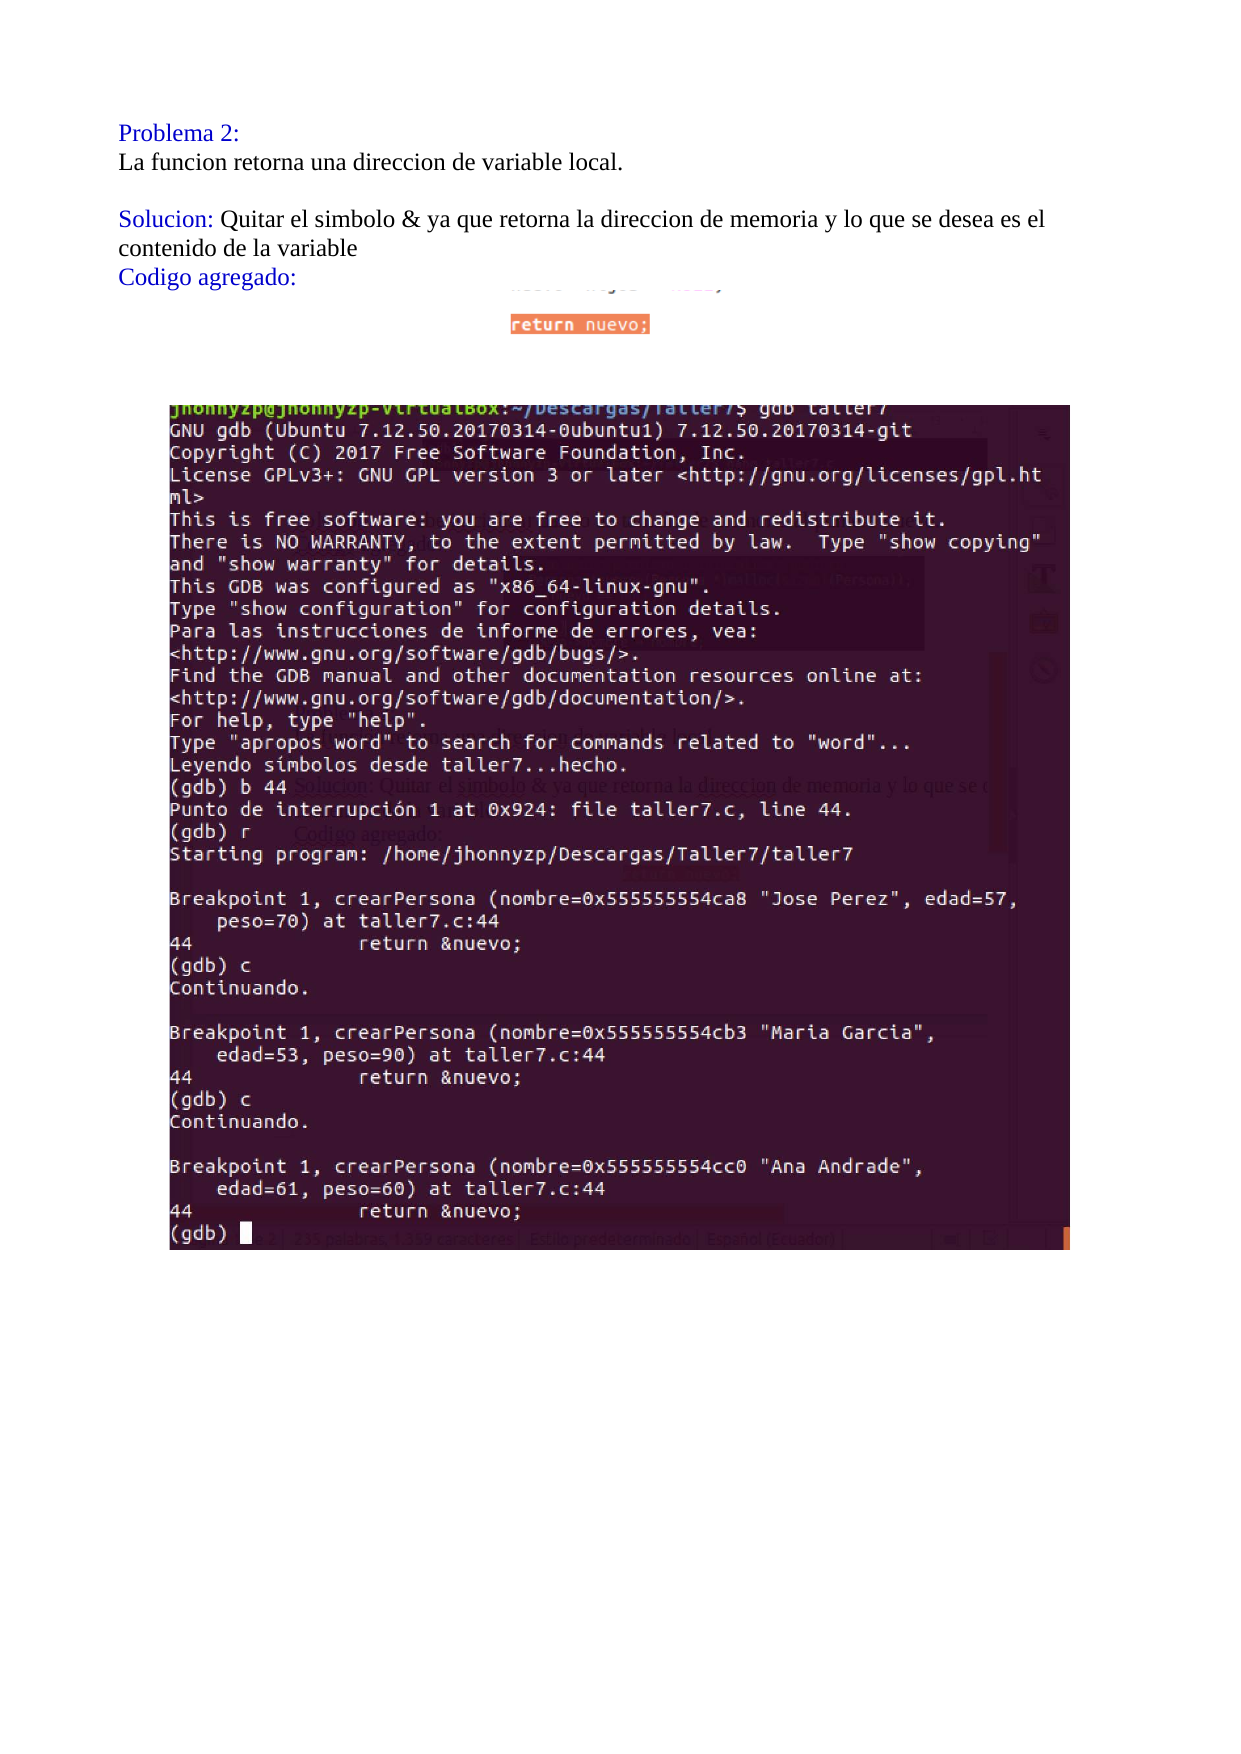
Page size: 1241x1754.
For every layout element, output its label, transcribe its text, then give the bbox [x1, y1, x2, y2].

picture [466, 297, 538, 347]
text Problema 2: [118, 118, 1122, 147]
picture [169, 405, 1071, 1250]
text Codigo agregado: [118, 262, 1122, 291]
text Solucion: Quitar el simbolo & ya que retorna la direccion de memoria y lo que se desea es el contenido de la variable [118, 204, 1122, 262]
text La funcion retorna una direccion de variable local. [118, 147, 1122, 176]
